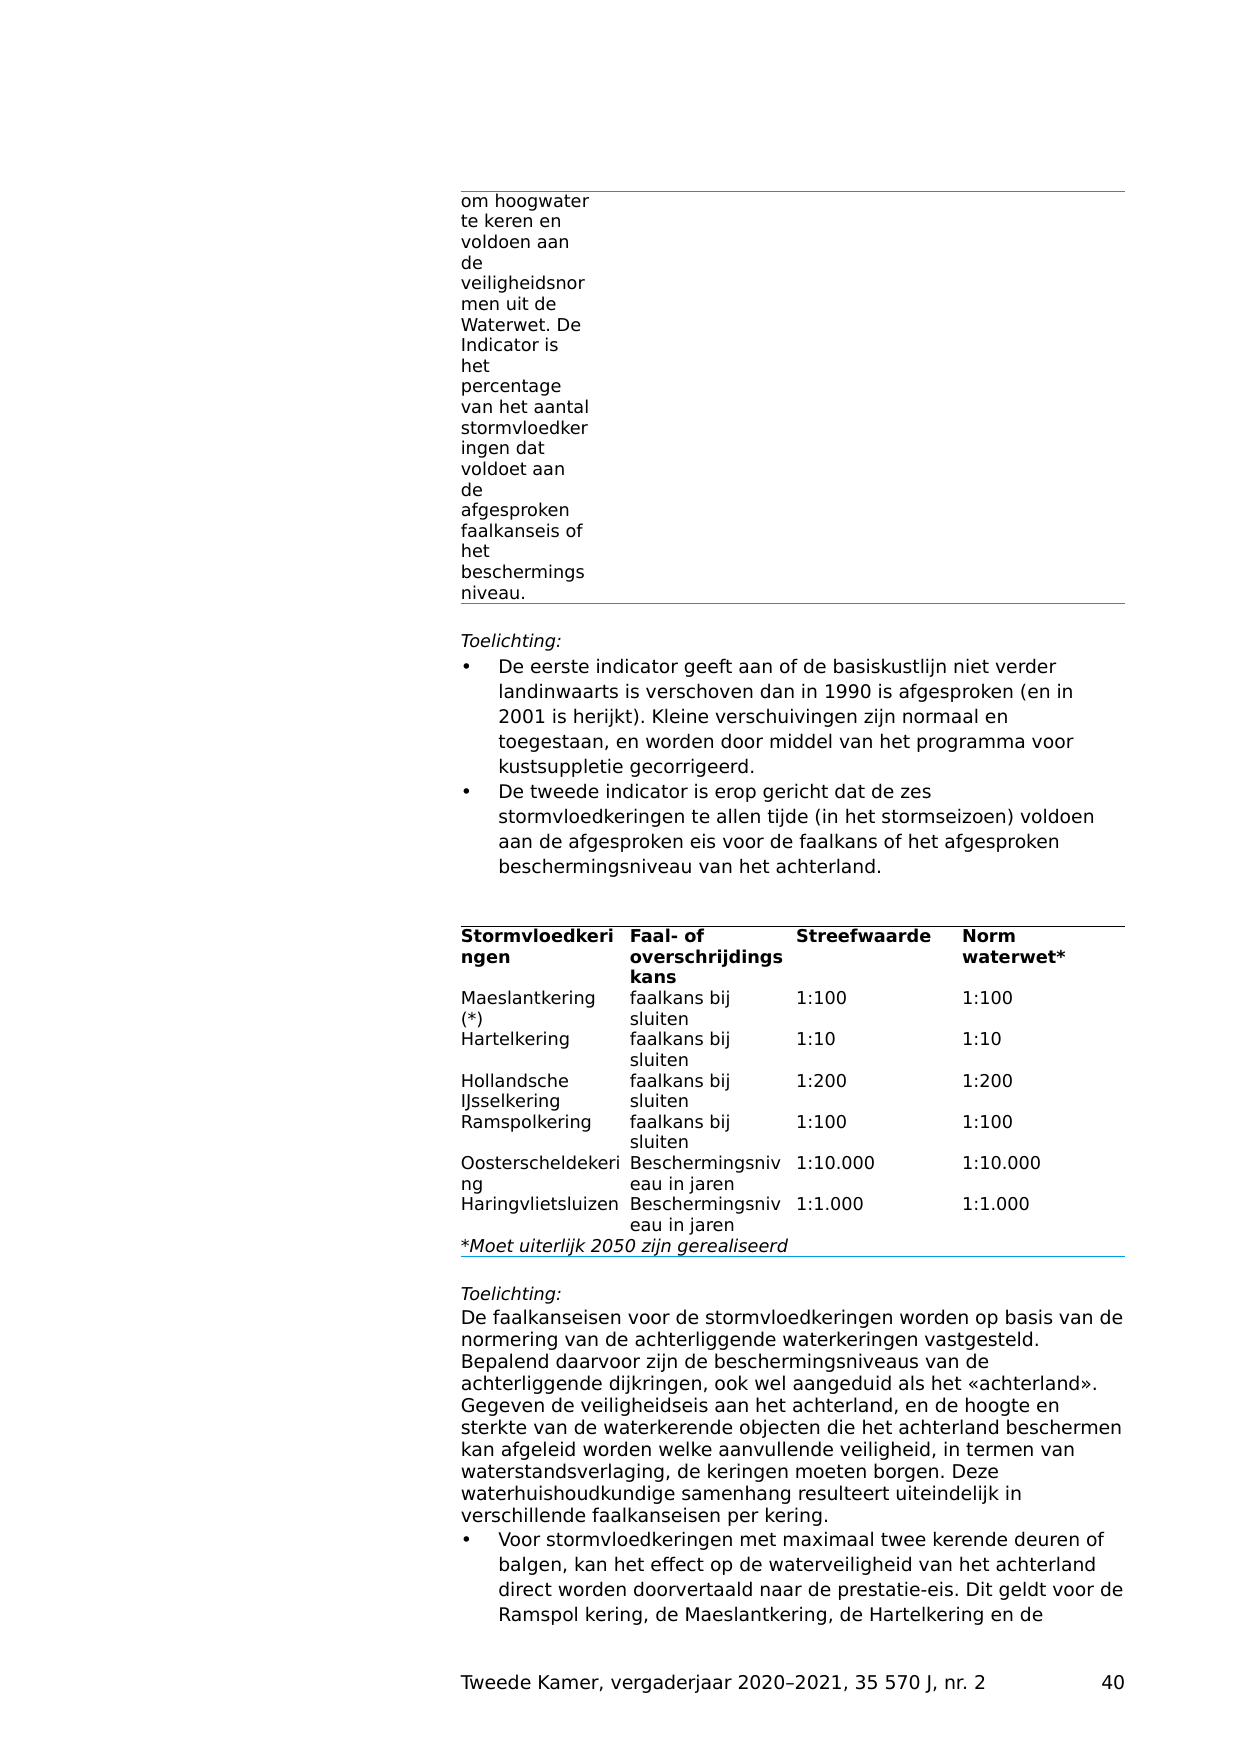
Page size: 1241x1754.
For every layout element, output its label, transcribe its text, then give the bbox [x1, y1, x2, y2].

table_cell [726, 192, 859, 603]
table_cell Hartelkering [461, 1029, 627, 1071]
table_cell faalkans bij sluiten [627, 1029, 793, 1071]
table_cell Beschermingsniveau in jaren [627, 1194, 793, 1236]
table_cell faalkans bij sluiten [627, 988, 793, 1029]
table_header Faalkans van de zes stormvloedkeringen in beheer bij Rijkswaterstaat [461, 901, 1125, 926]
table_cell [859, 192, 992, 603]
table_cell 1:100 [793, 1112, 959, 1153]
table_cell Hollandsche IJsselkering [461, 1071, 627, 1112]
table_cell Haringvlietsluizen [461, 1194, 627, 1236]
table_cell Beschermingsniveau in jaren [627, 1153, 793, 1194]
table_cell om hoogwater te keren en voldoen aan de veiligheidsnormen uit de Waterwet. De Indicator is het percentage van het aantal stormvloedkeringen dat voldoet aan de afgesproken faalkanseis of het beschermingsniveau. [461, 192, 593, 603]
table_cell Faal- of overschrijdingskans [627, 927, 793, 988]
table_cell 1:1.000 [959, 1194, 1125, 1236]
table_cell 1:10 [959, 1029, 1125, 1071]
table_cell 1:1.000 [793, 1194, 959, 1236]
table_cell 1:100 [793, 988, 959, 1029]
table_cell 1:200 [793, 1071, 959, 1112]
table_cell faalkans bij sluiten [627, 1112, 793, 1153]
text De faalkanseisen voor de stormvloedkeringen worden op basis van de normering van de achterliggende waterkeringen vastgesteld. Bepalend daarvoor zijn de beschermingsniveaus van de achterliggende dijkringen, ook wel aangeduid als het «achterland». Gegeven de veiligheidseis aan het achterland, en de hoogte en sterkte van de waterkerende objecten die het achterland beschermen kan afgeleid worden welke aanvullende veiligheid, in termen van waterstandsverlaging, de keringen moeten borgen. Deze waterhuishoudkundige samenhang resulteert uiteindelijk in verschillende faalkanseisen per kering. [461, 1307, 1125, 1527]
table_cell *Moet uiterlijk 2050 zijn gerealiseerd [461, 1236, 1125, 1256]
list De tweede indicator is erop gericht dat de zes stormvloedkeringen te allen tijde (in het stormseizoen) voldoen aan de afgesproken eis voor de faalkans of het afgesproken beschermingsniveau van het achterland. [461, 779, 1125, 879]
list De eerste indicator geeft aan of de basiskustlijn niet verder landinwaarts is verschoven dan in 1990 is afgesproken (en in 2001 is herijkt). Kleine verschuivingen zijn normaal en toegestaan, en worden door middel van het programma voor kustsuppletie gecorrigeerd. [461, 654, 1125, 779]
table_cell 1:100 [959, 988, 1125, 1029]
table_cell Ramspolkering [461, 1112, 627, 1153]
table_cell [594, 192, 726, 603]
table_cell [992, 192, 1125, 603]
table_cell Oosterscheldekering [461, 1153, 627, 1194]
table_cell faalkans bij sluiten [627, 1071, 793, 1112]
table_cell Streefwaarde [793, 927, 959, 988]
table_cell 1:100 [959, 1112, 1125, 1153]
table_cell 1:10.000 [959, 1153, 1125, 1194]
table_cell Norm waterwet* [959, 927, 1125, 988]
table_cell 1:200 [959, 1071, 1125, 1112]
table_cell 1:10.000 [793, 1153, 959, 1194]
table_cell Stormvloedkeringen [461, 927, 627, 988]
table_cell 1:10 [793, 1029, 959, 1071]
text Toelichting: [461, 629, 1125, 652]
list Voor stormvloedkeringen met maximaal twee kerende deuren of balgen, kan het effect op de waterveiligheid van het achterland direct worden doorvertaald naar de prestatie-eis. Dit geldt voor de Ramspol kering, de Maeslantkering, de Hartelkering en de [461, 1527, 1125, 1627]
table_cell Maeslantkering (*) [461, 988, 627, 1029]
text Toelichting: [461, 1282, 1125, 1305]
